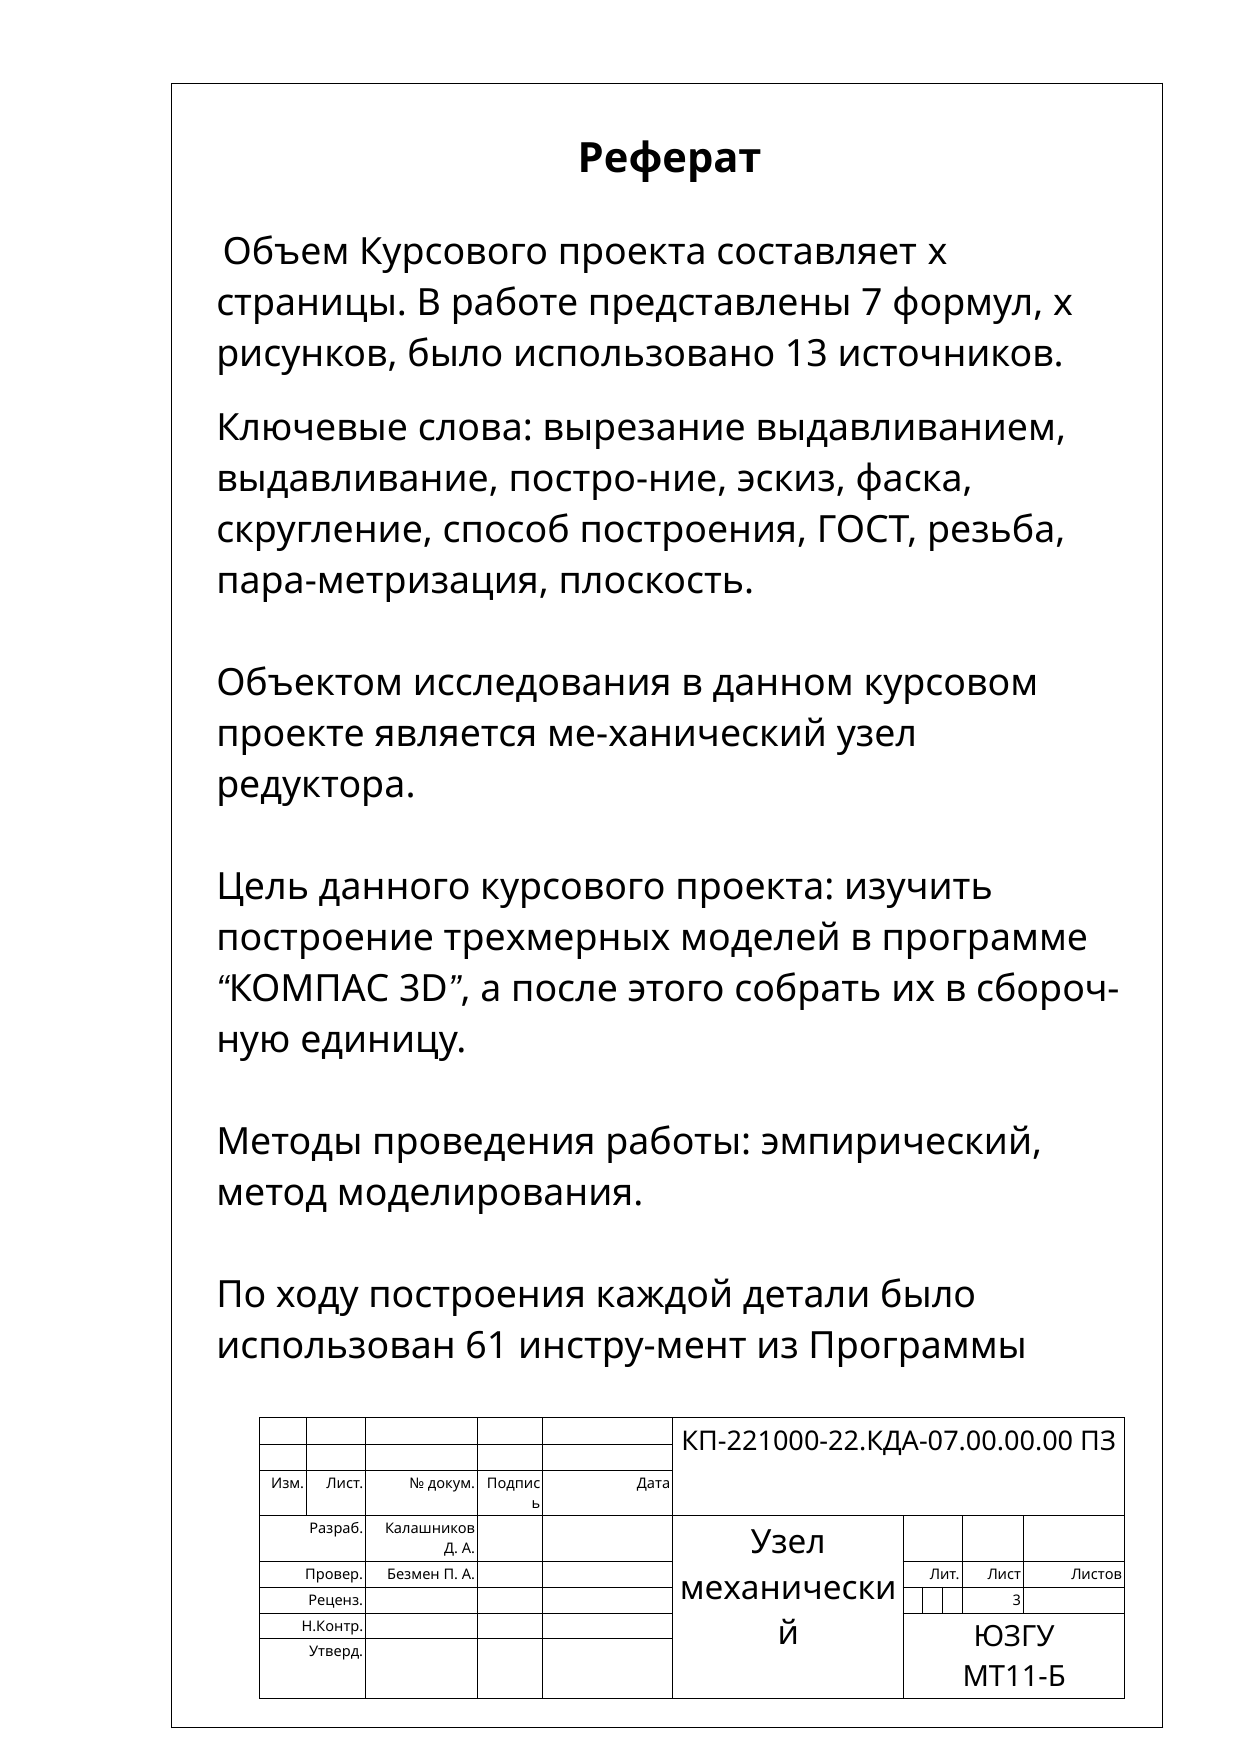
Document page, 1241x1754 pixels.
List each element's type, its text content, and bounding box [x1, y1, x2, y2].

text Реферат [216, 127, 1123, 184]
text Методы проведения работы: эмпирический, метод моделирования. [216, 1114, 1123, 1217]
text Объем Курсового проекта составляет х страницы. В работе представлены 7 формул, х рисунков, было использовано 13 источников. [216, 224, 1123, 377]
text Цель данного курсового проекта: изучить построение трехмерных моделей в программе “КОМПАС 3D”, а после этого собрать их в сбороч-ную единицу. [216, 859, 1123, 1063]
text Ключевые слова: вырезание выдавливанием, выдавливание, постро-ние, эскиз, фаска, скругление, способ построения, ГОСТ, резьба, пара-метризация, плоскость. [216, 400, 1123, 604]
text Объектом исследования в данном курсовом проекте является ме-ханический узел редуктора. [216, 655, 1123, 808]
text По ходу построения каждой детали было использован 61 инстру-мент из Программы [216, 1268, 1123, 1370]
